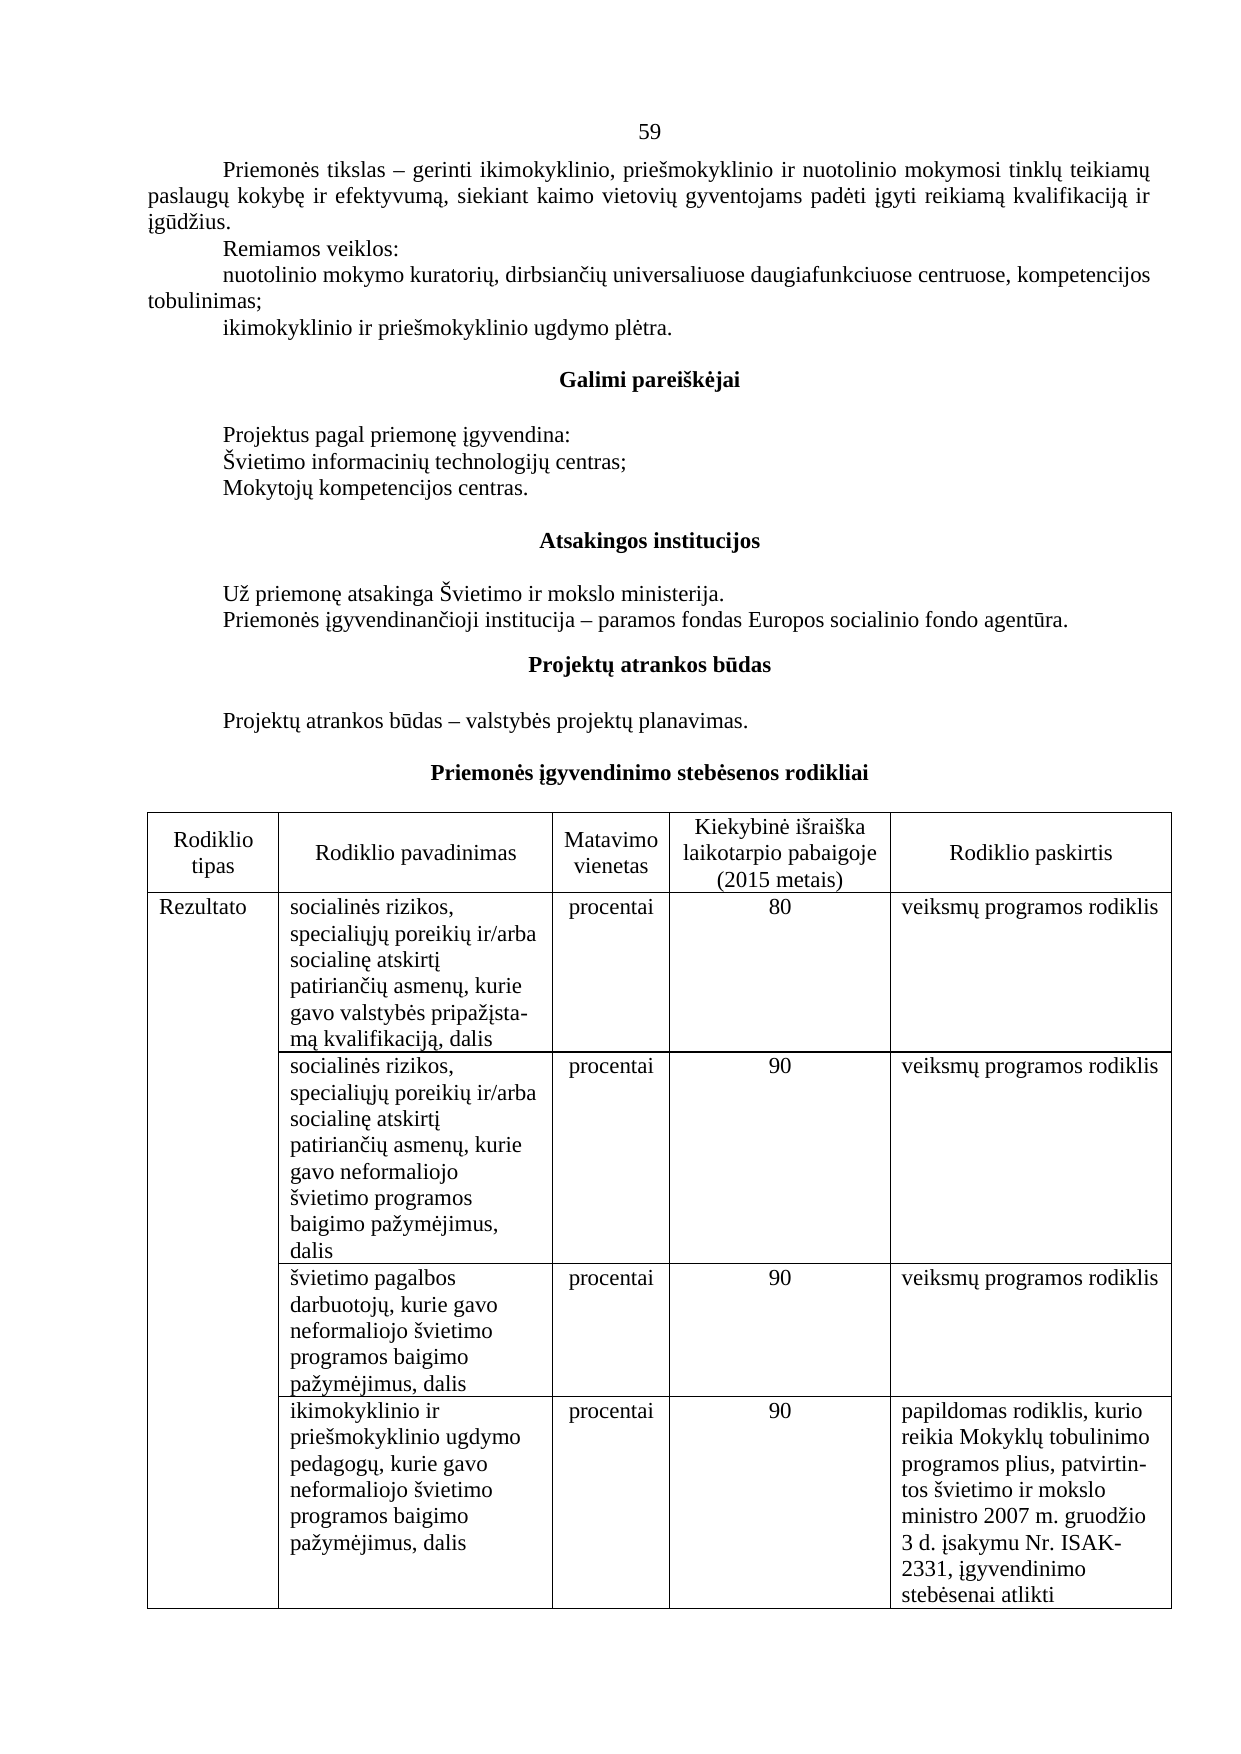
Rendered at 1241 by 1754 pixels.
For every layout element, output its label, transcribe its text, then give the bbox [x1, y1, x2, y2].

table_cell procentai [553, 1397, 669, 1608]
text Projektų atrankos būdas – valstybės projektų planavimas. [185, 707, 1152, 733]
table_cell procentai [553, 1264, 669, 1396]
text Remiamos veiklos: [148, 235, 1152, 261]
table_header Matavimo vienetas [553, 813, 669, 892]
table_cell 90 [670, 1397, 890, 1608]
text Atsakingos institucijos [148, 527, 1152, 553]
table_cell procentai [553, 1053, 669, 1263]
text Mokytojų kompetencijos centras. [148, 474, 1152, 501]
table_header Rodiklio pavadinimas [279, 813, 552, 892]
text ikimokyklinio ir priešmokyklinio ugdymo plėtra. [148, 314, 1152, 340]
text Švietimo informacinių technologijų centras; [148, 448, 1152, 474]
table_cell socialinės rizikos, specialiųjų poreikių ir/arba socialinę atskirtį patiriančių asmenų, kurie gavo valstybės pripažįsta­mą kvalifikaciją, dalis [279, 893, 552, 1051]
table_cell veiksmų programos rodiklis [891, 1264, 1171, 1396]
table_cell Rezultato [148, 893, 278, 1608]
table_cell procentai [553, 893, 669, 1051]
table_cell 80 [670, 893, 890, 1051]
text Už priemonę atsakinga Švietimo ir mokslo ministerija. [148, 580, 1152, 606]
text nuotolinio mokymo kuratorių, dirbsiančių universaliuose daugiafunkciuose centruose, kompetencijos tobulinimas; [148, 261, 1152, 314]
table_cell veiksmų programos rodiklis [891, 1053, 1171, 1263]
table_cell veiksmų programos rodiklis [891, 893, 1171, 1051]
text Galimi pareiškėjai [148, 366, 1152, 393]
text Priemonės įgyvendinančioji institucija – paramos fondas Europos socialinio fondo agentūra. [148, 606, 1152, 632]
text Priemonės įgyvendinimo stebėsenos rodikliai [148, 759, 1152, 786]
text Priemonės tikslas – gerinti ikimokyklinio, priešmokyklinio ir nuotolinio mokymosi tinklų teikiamų paslaugų kokybę ir efektyvumą, siekiant kaimo vietovių gyventojams padėti įgyti reikiamą kvalifikaciją ir įgūdžius. [148, 156, 1152, 235]
table_cell 90 [670, 1264, 890, 1396]
table_cell papildomas rodiklis, kurio reikia Mokyklų tobulinimo programos plius, patvirtin­tos švietimo ir mokslo ministro 2007 m. gruodžio 3 d. įsakymu Nr. ISAK-2331, įgyvendinimo stebėsenai atlikti [891, 1397, 1171, 1608]
table_header Rodiklio paskirtis [891, 813, 1171, 892]
table_header Rodiklio tipas [148, 813, 278, 892]
table_cell 90 [670, 1053, 890, 1263]
text Projektų atrankos būdas [148, 652, 1152, 678]
text Projektus pagal priemonę įgyvendina: [148, 422, 1152, 448]
table_cell ikimokyklinio ir priešmokyklinio ugdymo pedagogų, kurie gavo neformaliojo švietimo programos baigimo pažymėjimus, dalis [279, 1397, 552, 1608]
table_cell švietimo pagalbos darbuotojų, kurie gavo neformaliojo švietimo programos baigimo pažymėjimus, dalis [279, 1264, 552, 1396]
table_header Kiekybinė išraiška laikotarpio pabaigoje (2015 metais) [670, 813, 890, 892]
table_cell socialinės rizikos, specialiųjų poreikių ir/arba socialinę atskirtį patiriančių asmenų, kurie gavo neformaliojo švietimo programos baigimo pažymėjimus, dalis [279, 1053, 552, 1263]
